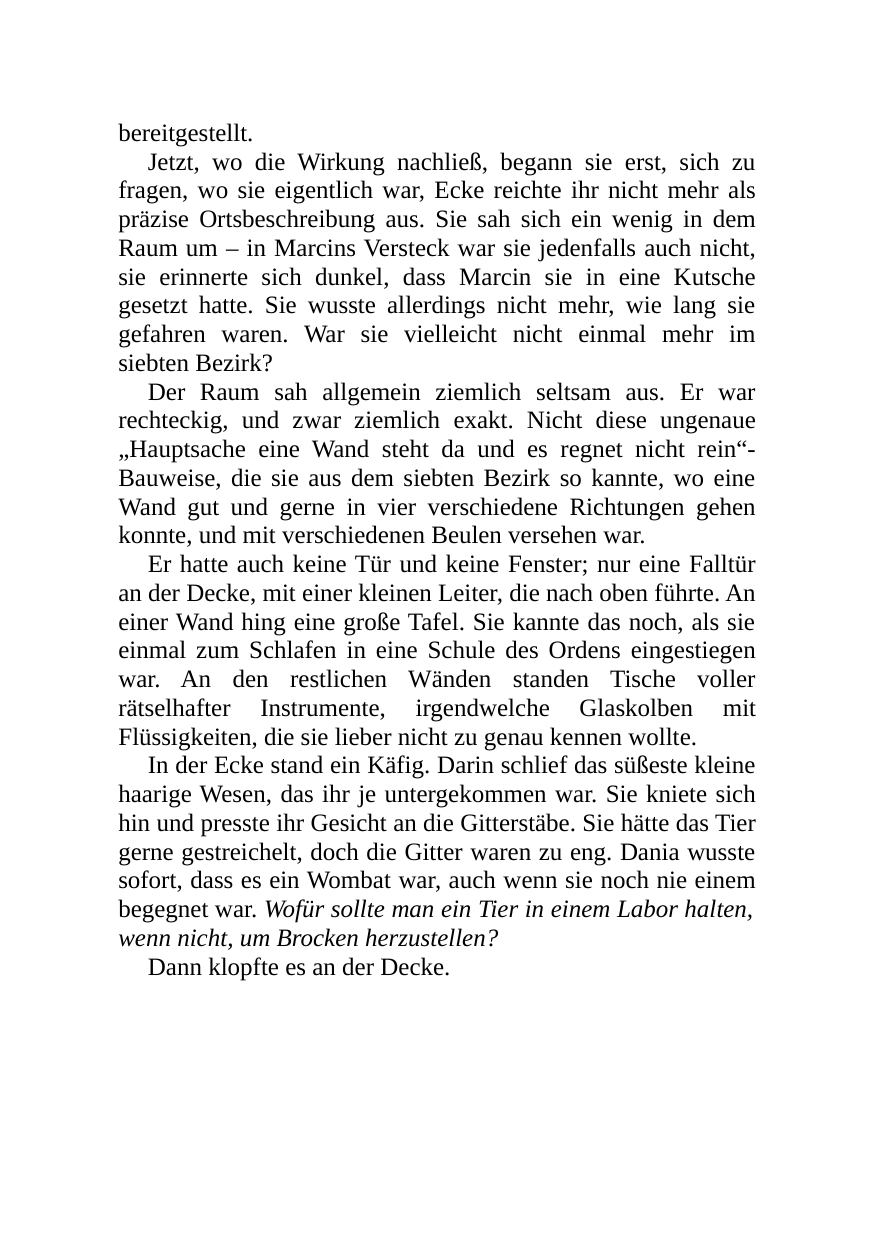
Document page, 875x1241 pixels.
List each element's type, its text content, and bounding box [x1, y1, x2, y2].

text Jetzt, wo die Wirkung nachließ, begann sie erst, sich zu fragen, wo sie eigentlich war, Ecke reichte ihr nicht mehr als präzise Ortsbeschreibung aus. Sie sah sich ein wenig in dem Raum um – in Marcins Versteck war sie jedenfalls auch nicht, sie erinnerte sich dunkel, dass Marcin sie in eine Kutsche gesetzt hatte. Sie wusste allerdings nicht mehr, wie lang sie gefahren waren. War sie vielleicht nicht einmal mehr im siebten Bezirk? [118, 147, 756, 377]
text Der Raum sah allgemein ziemlich seltsam aus. Er war rechteckig, und zwar ziemlich exakt. Nicht diese ungenaue „Hauptsache eine Wand steht da und es regnet nicht rein“-Bauweise, die sie aus dem siebten Bezirk so kannte, wo eine Wand gut und gerne in vier verschiedene Richtungen gehen konnte, und mit verschiedenen Beulen versehen war. [118, 377, 756, 549]
text In der Ecke stand ein Käfig. Darin schlief das süßeste kleine haarige Wesen, das ihr je untergekommen war. Sie kniete sich hin und presste ihr Gesicht an die Gitterstäbe. Sie hätte das Tier gerne gestreichelt, doch die Gitter waren zu eng. Dania wusste sofort, dass es ein Wombat war, auch wenn sie noch nie einem begegnet war. Wofür sollte man ein Tier in einem Labor halten, wenn nicht, um Brocken herzustellen? [118, 751, 756, 952]
text bereitgestellt. [118, 118, 756, 147]
text Er hatte auch keine Tür und keine Fenster; nur eine Falltür an der Decke, mit einer kleinen Leiter, die nach oben führte. An einer Wand hing eine große Tafel. Sie kannte das noch, als sie einmal zum Schlafen in eine Schule des Ordens eingestiegen war. An den restlichen Wänden standen Tische voller rätselhafter Instrumente, irgendwelche Glaskolben mit Flüssigkeiten, die sie lieber nicht zu genau kennen wollte. [118, 549, 756, 751]
text Dann klopfte es an der Decke. [118, 952, 756, 981]
